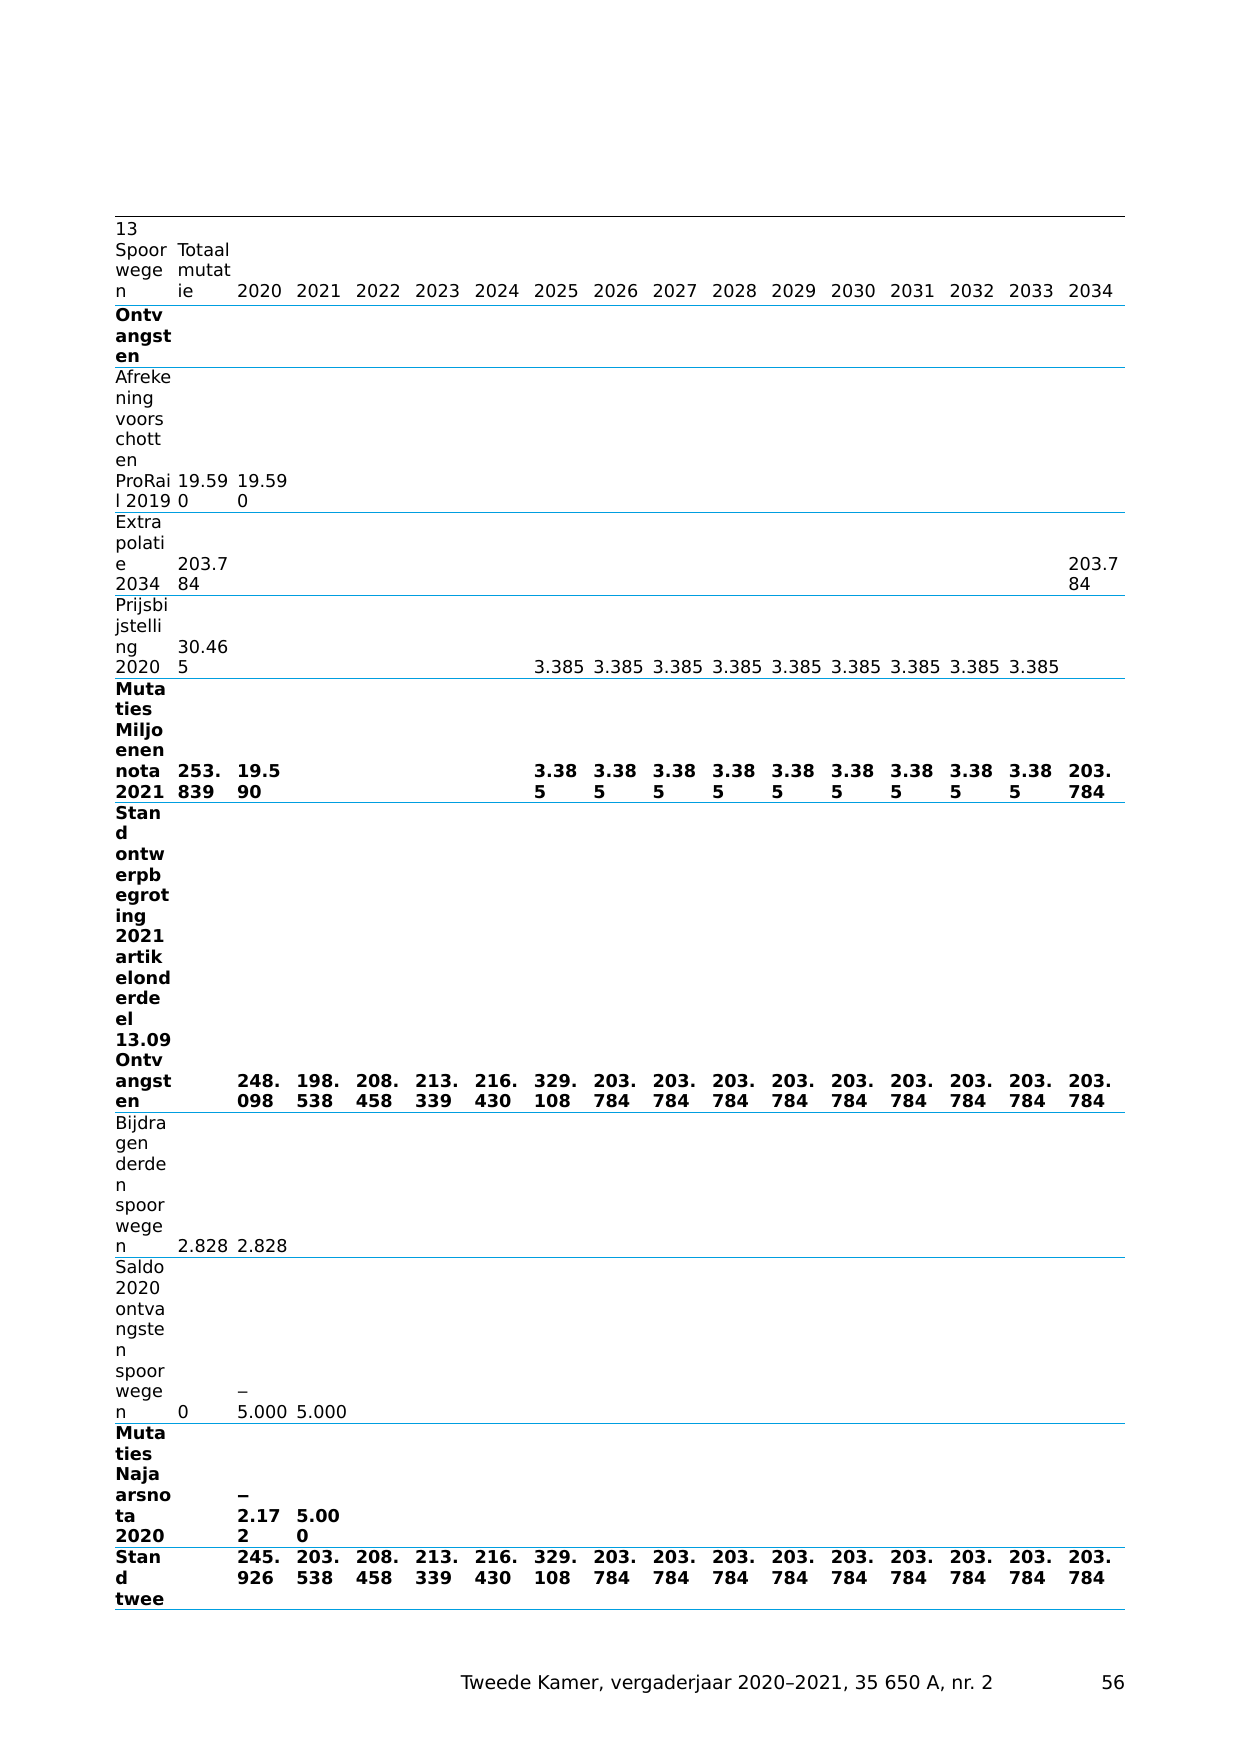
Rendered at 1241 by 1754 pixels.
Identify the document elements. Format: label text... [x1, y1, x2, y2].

table_cell [293, 679, 353, 802]
table_cell [946, 368, 1006, 512]
table_cell 216.430 [471, 1548, 531, 1609]
table_cell 2023 [412, 217, 471, 304]
table_cell 2021 [293, 217, 353, 304]
table_cell [471, 306, 531, 367]
table_cell [531, 513, 590, 595]
table_cell 213.339 [412, 803, 471, 1112]
table_cell [471, 513, 531, 595]
table_cell [590, 513, 649, 595]
table_cell [531, 368, 590, 512]
table_cell [650, 368, 709, 512]
table_cell 203.784 [709, 1548, 768, 1609]
table_cell [293, 513, 353, 595]
table_cell [887, 513, 946, 595]
table_cell 3.385 [709, 596, 768, 678]
table_cell 5.000 [293, 1424, 353, 1547]
table_cell [887, 306, 946, 367]
table_cell [353, 596, 412, 678]
table_cell 203.784 [828, 1548, 887, 1609]
table_cell [946, 1424, 1006, 1547]
table_cell [234, 513, 293, 595]
table_cell [709, 1258, 768, 1422]
table_cell [471, 1113, 531, 1257]
table_cell [828, 1113, 887, 1257]
table_cell [293, 306, 353, 367]
table_cell 253.839 [175, 679, 234, 802]
table_cell [531, 1424, 590, 1547]
table_cell 3.385 [768, 679, 828, 802]
table_cell 2030 [828, 217, 887, 304]
table_cell [887, 368, 946, 512]
table_cell ‒ 2.172 [234, 1424, 293, 1547]
table_cell 3.385 [531, 679, 590, 802]
table_cell 3.385 [946, 596, 1006, 678]
table_cell Ontvangsten [115, 306, 174, 367]
table_cell [412, 306, 471, 367]
table_cell 203.784 [175, 513, 234, 595]
table_cell [768, 1424, 828, 1547]
table_cell [175, 1424, 234, 1547]
table_cell Extrapolatie 2034 [115, 513, 174, 595]
table_cell 19.590 [175, 368, 234, 512]
table_cell 203.784 [1065, 803, 1125, 1112]
table_cell 3.385 [1006, 679, 1065, 802]
table_cell [353, 679, 412, 802]
table_cell [412, 596, 471, 678]
table_cell 203.784 [887, 803, 946, 1112]
table_cell 203.784 [590, 803, 649, 1112]
table_cell 2025 [531, 217, 590, 304]
table_cell [234, 596, 293, 678]
table_cell [768, 513, 828, 595]
table_cell [828, 513, 887, 595]
table_cell 2.828 [175, 1113, 234, 1257]
table_cell 2024 [471, 217, 531, 304]
table_cell [1006, 1424, 1065, 1547]
table_cell [175, 306, 234, 367]
table_cell [353, 1258, 412, 1422]
table_cell [353, 513, 412, 595]
table_cell 0 [175, 1258, 234, 1422]
table_cell [590, 1113, 649, 1257]
table_cell [946, 1258, 1006, 1422]
table_cell Mutaties Najaarsnota 2020 [115, 1424, 174, 1547]
table_cell 203.784 [1006, 1548, 1065, 1609]
table_cell [887, 1424, 946, 1547]
table_cell [1006, 513, 1065, 595]
table_cell 203.538 [293, 1548, 353, 1609]
table_cell 203.784 [946, 803, 1006, 1112]
table_cell [709, 1424, 768, 1547]
table_cell [293, 1113, 353, 1257]
table_cell [471, 679, 531, 802]
table_cell 203.784 [1065, 513, 1125, 595]
table_cell [650, 306, 709, 367]
table_cell 329.108 [531, 803, 590, 1112]
table_cell 203.784 [887, 1548, 946, 1609]
table_cell 19.590 [234, 368, 293, 512]
table_cell 203.784 [650, 1548, 709, 1609]
table_cell Afrekening voorschotten ProRail 2019 [115, 368, 174, 512]
table_cell [590, 1424, 649, 1547]
table_cell [590, 1258, 649, 1422]
table_cell 203.784 [1006, 803, 1065, 1112]
table_cell 2033 [1006, 217, 1065, 304]
table_cell [1006, 306, 1065, 367]
table_cell 203.784 [590, 1548, 649, 1609]
table_cell [946, 1113, 1006, 1257]
table_cell 203.784 [1065, 679, 1125, 802]
table_cell 329.108 [531, 1548, 590, 1609]
table_cell 203.784 [709, 803, 768, 1112]
table_cell 2026 [590, 217, 649, 304]
table_cell [1065, 306, 1125, 367]
table_cell [709, 1113, 768, 1257]
table_cell 3.385 [650, 679, 709, 802]
table_cell [531, 1113, 590, 1257]
table_cell [293, 596, 353, 678]
table_cell 2029 [768, 217, 828, 304]
table_cell [412, 1113, 471, 1257]
table_cell Bijdragen derden spoorwegen [115, 1113, 174, 1257]
table_cell Prijsbijstelling 2020 [115, 596, 174, 678]
table_cell 3.385 [887, 596, 946, 678]
table_cell [293, 368, 353, 512]
table_cell 3.385 [650, 596, 709, 678]
table_cell 2020 [234, 217, 293, 304]
table_cell 203.784 [768, 1548, 828, 1609]
table_cell 3.385 [1006, 596, 1065, 678]
table_cell [828, 306, 887, 367]
table_cell [412, 1424, 471, 1547]
table_cell 2022 [353, 217, 412, 304]
table_cell 203.784 [946, 1548, 1006, 1609]
table_cell [1065, 1258, 1125, 1422]
table_cell [768, 1258, 828, 1422]
table_cell 208.458 [353, 803, 412, 1112]
table_cell 248.098 [234, 803, 293, 1112]
table_cell 2031 [887, 217, 946, 304]
table_cell 2034 [1065, 217, 1125, 304]
table_cell 2027 [650, 217, 709, 304]
table_cell 5.000 [293, 1258, 353, 1422]
table_cell [353, 306, 412, 367]
table_cell [887, 1113, 946, 1257]
table_cell [887, 1258, 946, 1422]
table_cell 245.926 [234, 1548, 293, 1609]
table_cell [650, 513, 709, 595]
table_cell [650, 1113, 709, 1257]
table_header Tabel 13 Artikel 13 Spoorwegen (bedragen x €1.000) [115, 191, 1125, 216]
table_cell 3.385 [709, 679, 768, 802]
table_cell [234, 306, 293, 367]
table_cell 13 Spoorwegen [115, 217, 174, 304]
table_cell [353, 1113, 412, 1257]
table_cell [1065, 1424, 1125, 1547]
table_cell [946, 513, 1006, 595]
table_cell Stand ontwerpbegroting 2021 artikelonderdeel 13.09 Ontvangsten [115, 803, 174, 1112]
table_cell [1006, 368, 1065, 512]
table_cell [471, 596, 531, 678]
table_cell [768, 1113, 828, 1257]
table_cell [1065, 1113, 1125, 1257]
table_cell [828, 368, 887, 512]
table_cell [1006, 1113, 1065, 1257]
table_cell [412, 513, 471, 595]
table_cell 203.784 [1065, 1548, 1125, 1609]
table_cell [471, 368, 531, 512]
table_cell 3.385 [590, 679, 649, 802]
table_cell [531, 306, 590, 367]
table_cell [353, 1424, 412, 1547]
table_cell 203.784 [768, 803, 828, 1112]
table_cell 3.385 [887, 679, 946, 802]
table_cell [1006, 1258, 1065, 1422]
table_cell 2032 [946, 217, 1006, 304]
table_cell [1065, 368, 1125, 512]
table_cell [768, 368, 828, 512]
table_cell [828, 1258, 887, 1422]
table_cell [412, 368, 471, 512]
table_cell Totaal mutatie [175, 217, 234, 304]
table_cell [471, 1258, 531, 1422]
table_cell [709, 513, 768, 595]
table_cell 203.784 [650, 803, 709, 1112]
table_cell Mutaties Miljoenennota 2021 [115, 679, 174, 802]
table_cell [709, 306, 768, 367]
table_cell 2.828 [234, 1113, 293, 1257]
table_cell [412, 679, 471, 802]
table_cell 208.458 [353, 1548, 412, 1609]
table_cell 2028 [709, 217, 768, 304]
table_cell [1065, 596, 1125, 678]
table_cell 3.385 [531, 596, 590, 678]
table_cell 216.430 [471, 803, 531, 1112]
table_cell 30.465 [175, 596, 234, 678]
table_cell Stand twee [115, 1548, 174, 1609]
table_cell [412, 1258, 471, 1422]
table_cell [650, 1424, 709, 1547]
table_cell [590, 368, 649, 512]
table_cell Saldo 2020 ontvangsten spoorwegen [115, 1258, 174, 1422]
table_cell [175, 803, 234, 1112]
table_cell [709, 368, 768, 512]
table_cell [175, 1548, 234, 1609]
table_cell [353, 368, 412, 512]
table_cell 19.590 [234, 679, 293, 802]
table_cell ‒ 5.000 [234, 1258, 293, 1422]
table_cell 3.385 [946, 679, 1006, 802]
table_cell [531, 1258, 590, 1422]
table_cell [590, 306, 649, 367]
table_cell 213.339 [412, 1548, 471, 1609]
table_cell 3.385 [590, 596, 649, 678]
table_cell [471, 1424, 531, 1547]
table_cell [650, 1258, 709, 1422]
table_cell 198.538 [293, 803, 353, 1112]
table_cell 3.385 [828, 596, 887, 678]
table_cell 203.784 [828, 803, 887, 1112]
table_cell [828, 1424, 887, 1547]
table_cell [946, 306, 1006, 367]
table_cell 3.385 [768, 596, 828, 678]
table_cell [768, 306, 828, 367]
table_cell 3.385 [828, 679, 887, 802]
